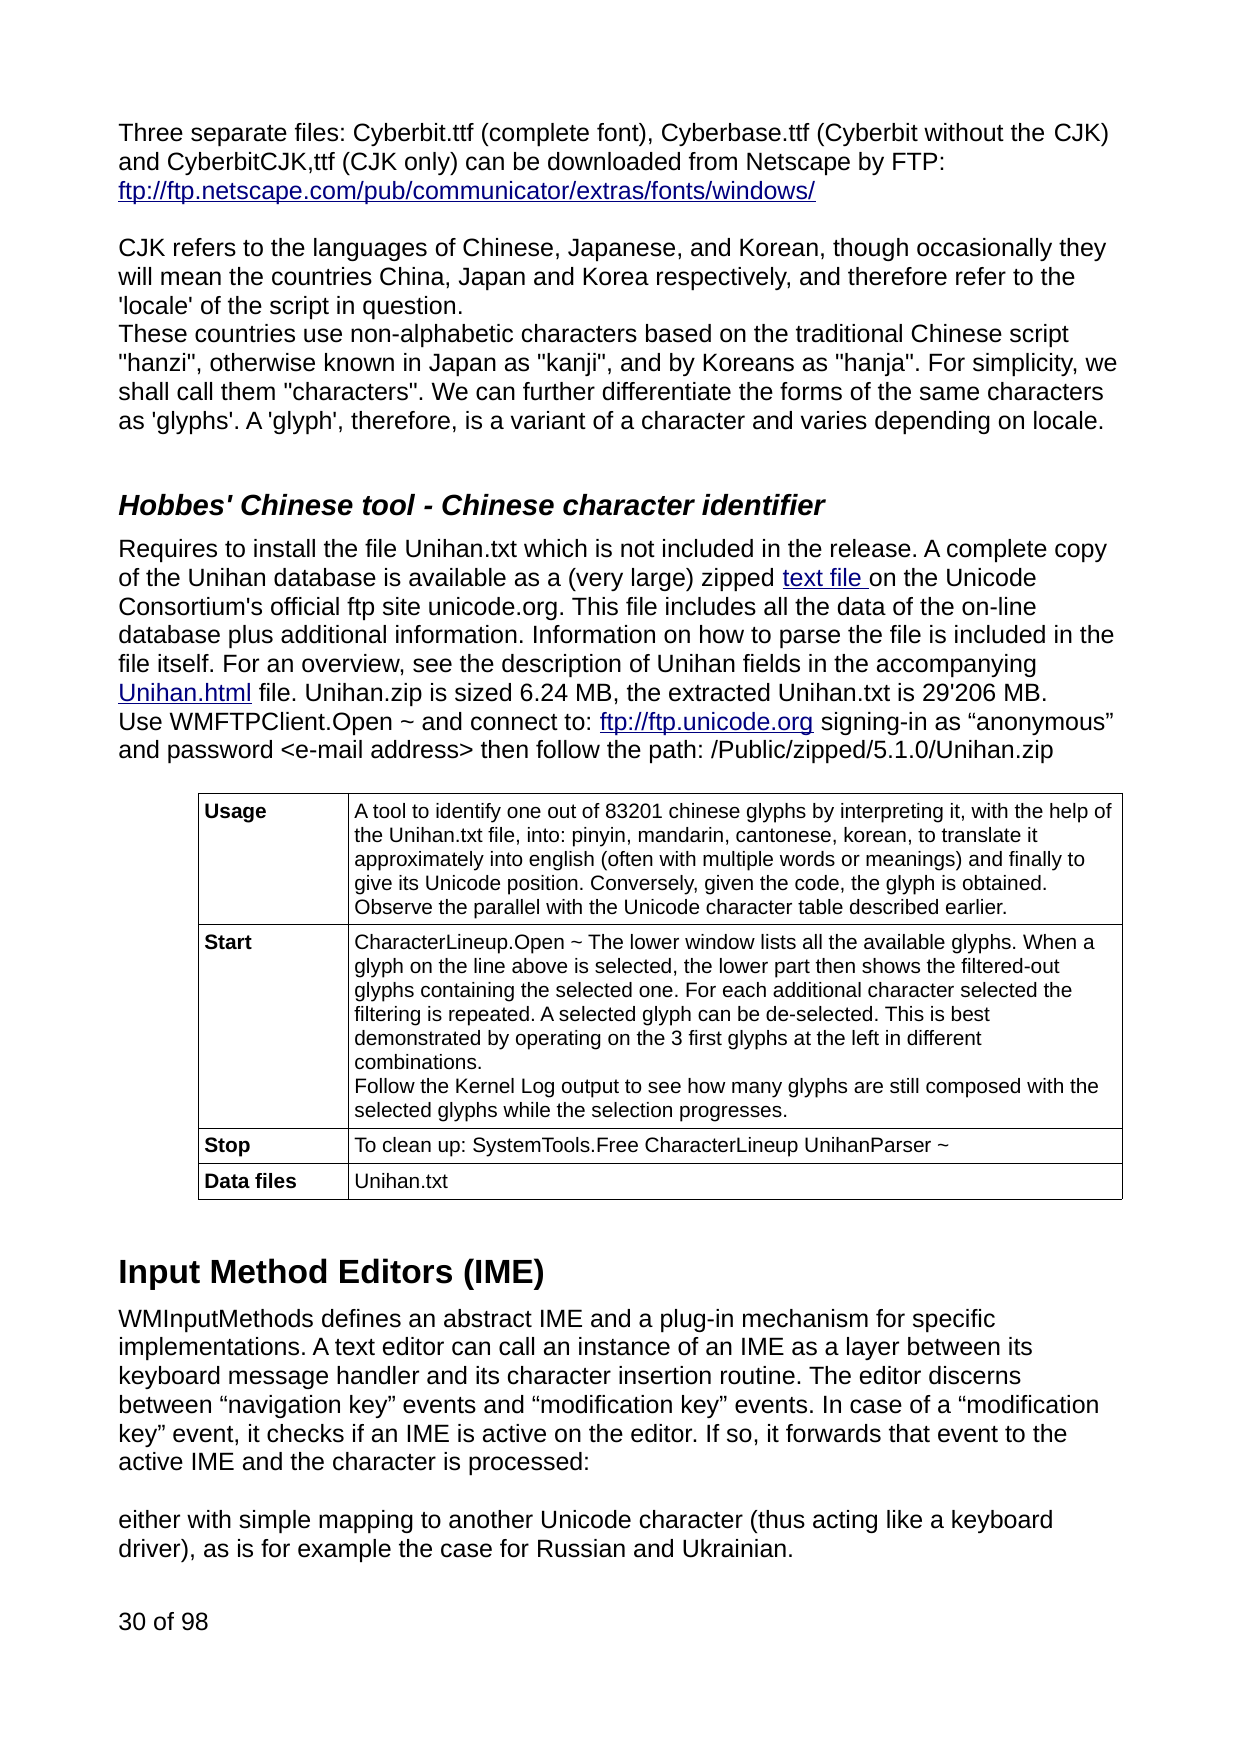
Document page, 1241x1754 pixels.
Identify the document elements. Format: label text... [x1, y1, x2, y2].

text These countries use non-alphabetic characters based on the traditional Chinese script "hanzi", otherwise known in Japan as "kanji", and by Koreans as "hanja". For simplicity, we shall call them "characters". We can further differentiate the forms of the same characters as 'glyphs'. A 'glyph', therefore, is a variant of a character and varies depending on locale. [118, 319, 1122, 434]
subtitle Input Method Editors (IME) [118, 1252, 1122, 1291]
table_cell Start [199, 925, 348, 1127]
text Three separate files: Cyberbit.ttf (complete font), Cyberbase.ttf (Cyberbit without the CJK) and CyberbitCJK,ttf (CJK only) can be downloaded from Netscape by FTP: ftp://ftp.netscape.com/pub/communicator/extras/fonts/windows/ [118, 118, 1122, 204]
text Requires to install the file Unihan.txt which is not included in the release. A complete copy of the Unihan database is available as a (very large) zipped text file on the Unicode Consortium's official ftp site unicode.org. This file includes all the data of the on-line database plus additional information. Information on how to parse the file is included in the file itself. For an overview, see the description of Unihan fields in the accompanying Unihan.html file. Unihan.zip is sized 6.24 MB, the extracted Unihan.txt is 29'206 MB. [118, 534, 1122, 707]
table_cell CharacterLineup.Open ~ The lower window lists all the available glyphs. When a glyph on the line above is selected, the lower part then shows the filtered-out glyphs containing the selected one. For each additional character selected the filtering is repeated. A selected glyph can be de-selected. This is best demonstrated by operating on the 3 first glyphs at the left in different combinations. Follow the Kernel Log output to see how many glyphs are still composed with the selected glyphs while the selection progresses. [349, 925, 1122, 1127]
table_cell To clean up: SystemTools.Free CharacterLineup UnihanParser ~ [349, 1129, 1122, 1163]
table_header A tool to identify one out of 83201 chinese glyphs by interpreting it, with the help of the Unihan.txt file, into: pinyin, mandarin, cantonese, korean, to translate it approximately into english (often with multiple words or meanings) and finally to give its Unicode position. Conversely, given the code, the glyph is obtained. Observe the parallel with the Unicode character table described earlier. [349, 794, 1122, 924]
text either with simple mapping to another Unicode character (thus acting like a keyboard driver), as is for example the case for Russian and Ukrainian. [118, 1505, 1122, 1562]
text Use WMFTPClient.Open ~ and connect to: ftp://ftp.unicode.org signing-in as “anonymous” and password <e-mail address> then follow the path: /Public/zipped/5.1.0/Unihan.zip [118, 707, 1122, 764]
table_cell Unihan.txt [349, 1164, 1122, 1198]
subtitle Hobbes' Chinese tool - Chinese character identifier [118, 488, 1122, 522]
table_cell Stop [199, 1129, 348, 1163]
text CJK refers to the languages of Chinese, Japanese, and Korean, though occasionally they will mean the countries China, Japan and Korea respectively, and therefore refer to the 'locale' of the script in question. [118, 233, 1122, 319]
table_header Usage [199, 794, 348, 924]
text WMInputMethods defines an abstract IME and a plug-in mechanism for specific implementations. A text editor can call an instance of an IME as a layer between its keyboard message handler and its character insertion routine. The editor discerns between “navigation key” events and “modification key” events. In case of a “modification key” event, it checks if an IME is active on the editor. If so, it forwards that event to the active IME and the character is processed: [118, 1303, 1122, 1476]
table_cell Data files [199, 1164, 348, 1198]
